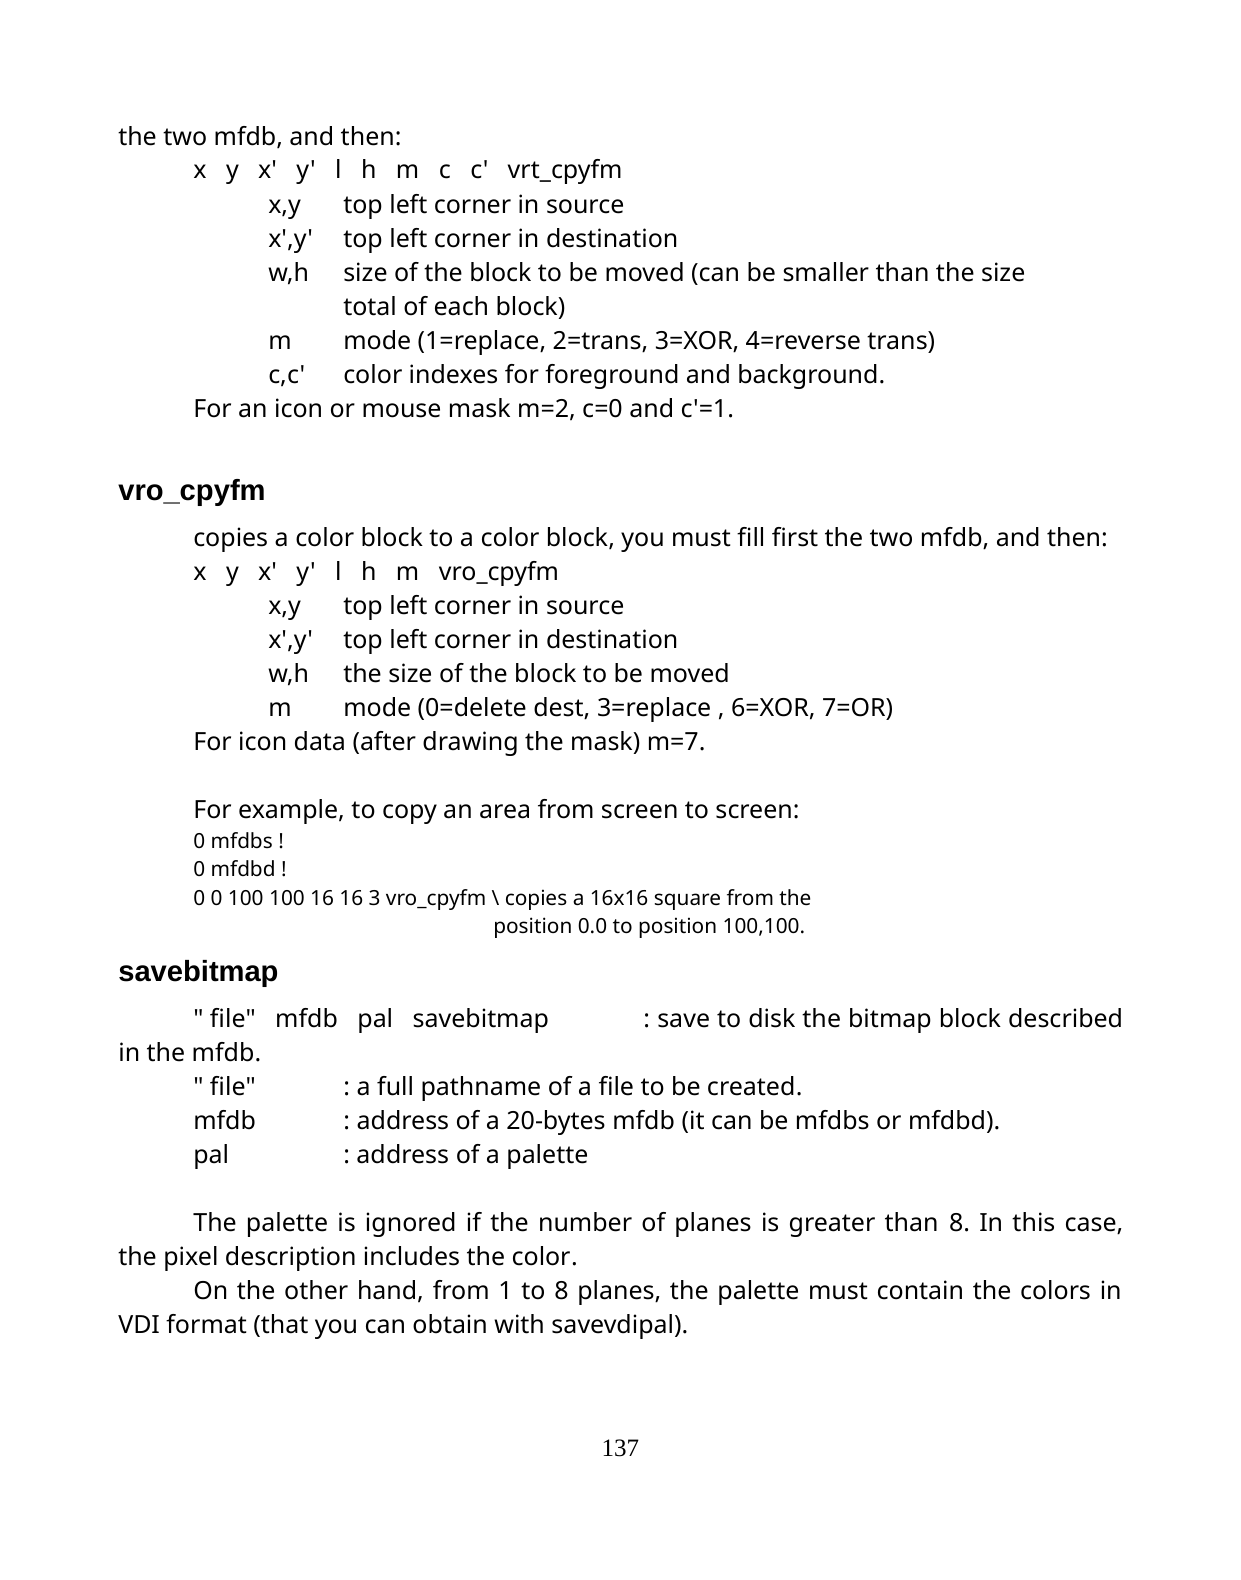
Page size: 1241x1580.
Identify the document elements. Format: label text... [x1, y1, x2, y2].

text copies a color block to a color block, you must fill first the two mfdb, and then: [118, 519, 1123, 553]
text the two mfdb, and then: [118, 118, 1123, 152]
text x y x' y' l h m c c' vrt_cpyfm [118, 152, 1123, 186]
text x y x' y' l h m vro_cpyfm [118, 553, 1123, 587]
text pal : address of a palette [118, 1137, 1123, 1171]
text position 0.0 to position 100,100. [118, 911, 1123, 940]
text w,h size of the block to be moved (can be smaller than the size [118, 254, 1123, 288]
text 0 mfdbs ! [118, 826, 1123, 854]
text x,y top left corner in source [118, 587, 1123, 622]
text w,h the size of the block to be moved [118, 656, 1123, 690]
text m mode (0=delete dest, 3=replace , 6=XOR, 7=OR) [118, 690, 1123, 724]
text " file" : a full pathname of a file to be created. [118, 1068, 1123, 1102]
text For example, to copy an area from screen to screen: [118, 792, 1123, 826]
text total of each block) [118, 288, 1123, 322]
text The palette is ignored if the number of planes is greater than 8. In this case, the pixel description includes the color. [118, 1205, 1123, 1273]
subtitle vro_cpyfm [118, 473, 1122, 507]
text m mode (1=replace, 2=trans, 3=XOR, 4=reverse trans) [118, 322, 1123, 357]
text mfdb : address of a 20-bytes mfdb (it can be mfdbs or mfdbd). [118, 1102, 1123, 1137]
text On the other hand, from 1 to 8 planes, the palette must contain the colors in VDI format (that you can obtain with savevdipal). [118, 1273, 1123, 1341]
subtitle savebitmap [118, 954, 1122, 988]
text x',y' top left corner in destination [118, 220, 1123, 254]
text 0 0 100 100 16 16 3 vro_cpyfm \ copies a 16x16 square from the [118, 883, 1123, 911]
text 0 mfdbd ! [118, 854, 1123, 883]
text For icon data (after drawing the mask) m=7. [118, 724, 1123, 758]
text " file" mfdb pal savebitmap : save to disk the bitmap block described in the mfdb. [118, 1000, 1123, 1068]
text x',y' top left corner in destination [118, 622, 1123, 656]
text For an icon or mouse mask m=2, c=0 and c'=1. [118, 391, 1123, 425]
text c,c' color indexes for foreground and background. [118, 357, 1123, 391]
text x,y top left corner in source [118, 186, 1123, 220]
